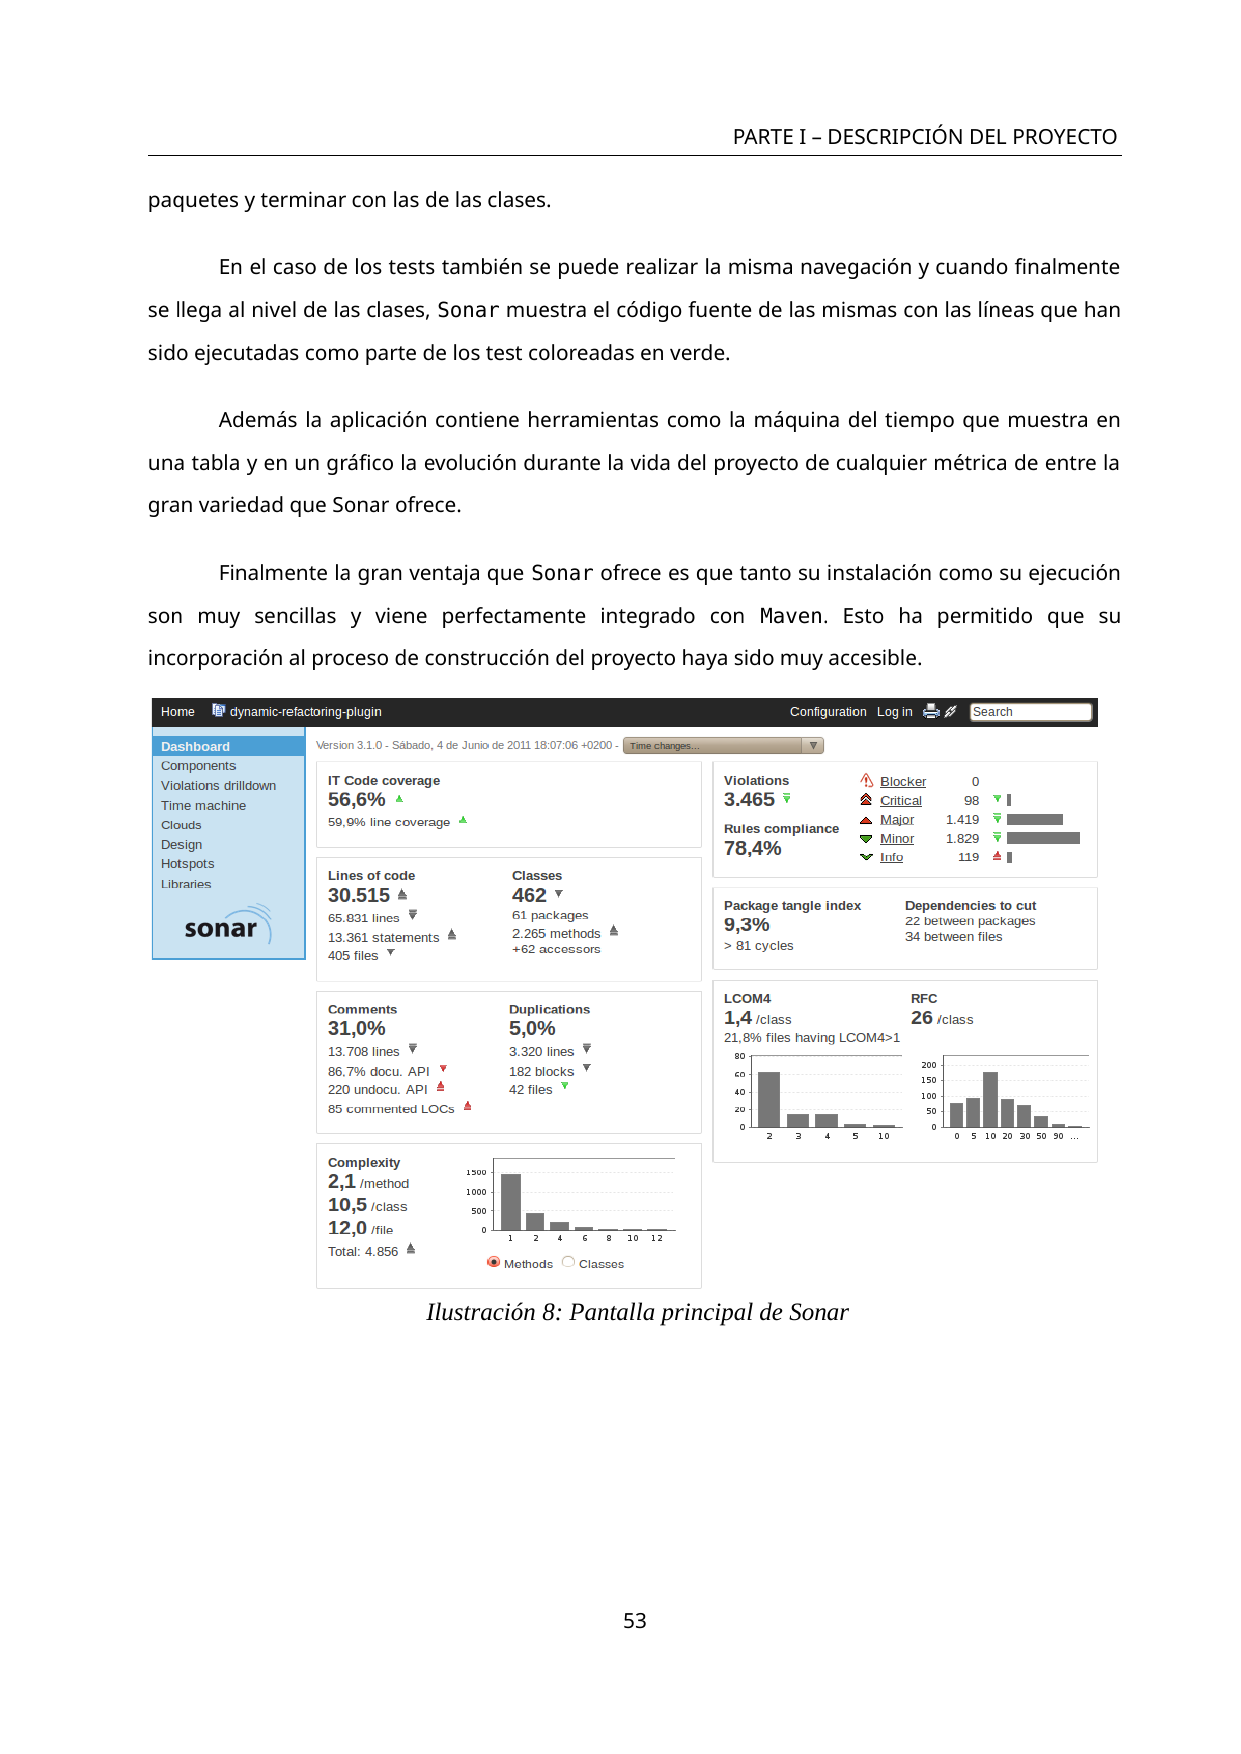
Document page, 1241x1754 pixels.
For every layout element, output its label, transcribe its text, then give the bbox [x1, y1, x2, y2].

text En el caso de los tests también se puede realizar la misma navegación y cuando finalmente se llega al nivel de las clases, Sonar muestra el código fuente de las mismas con las líneas que han sido ejecutadas como parte de los test coloreadas en verde. [148, 252, 1122, 366]
text Finalmente la gran ventaja que Sonar ofrece es que tanto su instalación como su ejecución son muy sencillas y viene perfectamente integrado con Maven. Esto ha permitido que su incorporación al proceso de construcción del proyecto haya sido muy accesible. [148, 558, 1122, 672]
picture [151, 698, 1108, 1297]
text paquetes y terminar con las de las clases. [148, 185, 1122, 213]
text Además la aplicación contiene herramientas como la máquina del tiempo que muestra en una tabla y en un gráfico la evolución durante la vida del proyecto de cualquier métrica de entre la gran variedad que Sonar ofrece. [148, 405, 1122, 519]
text Ilustración 8: Pantalla principal de Sonar [161, 1297, 1116, 1325]
